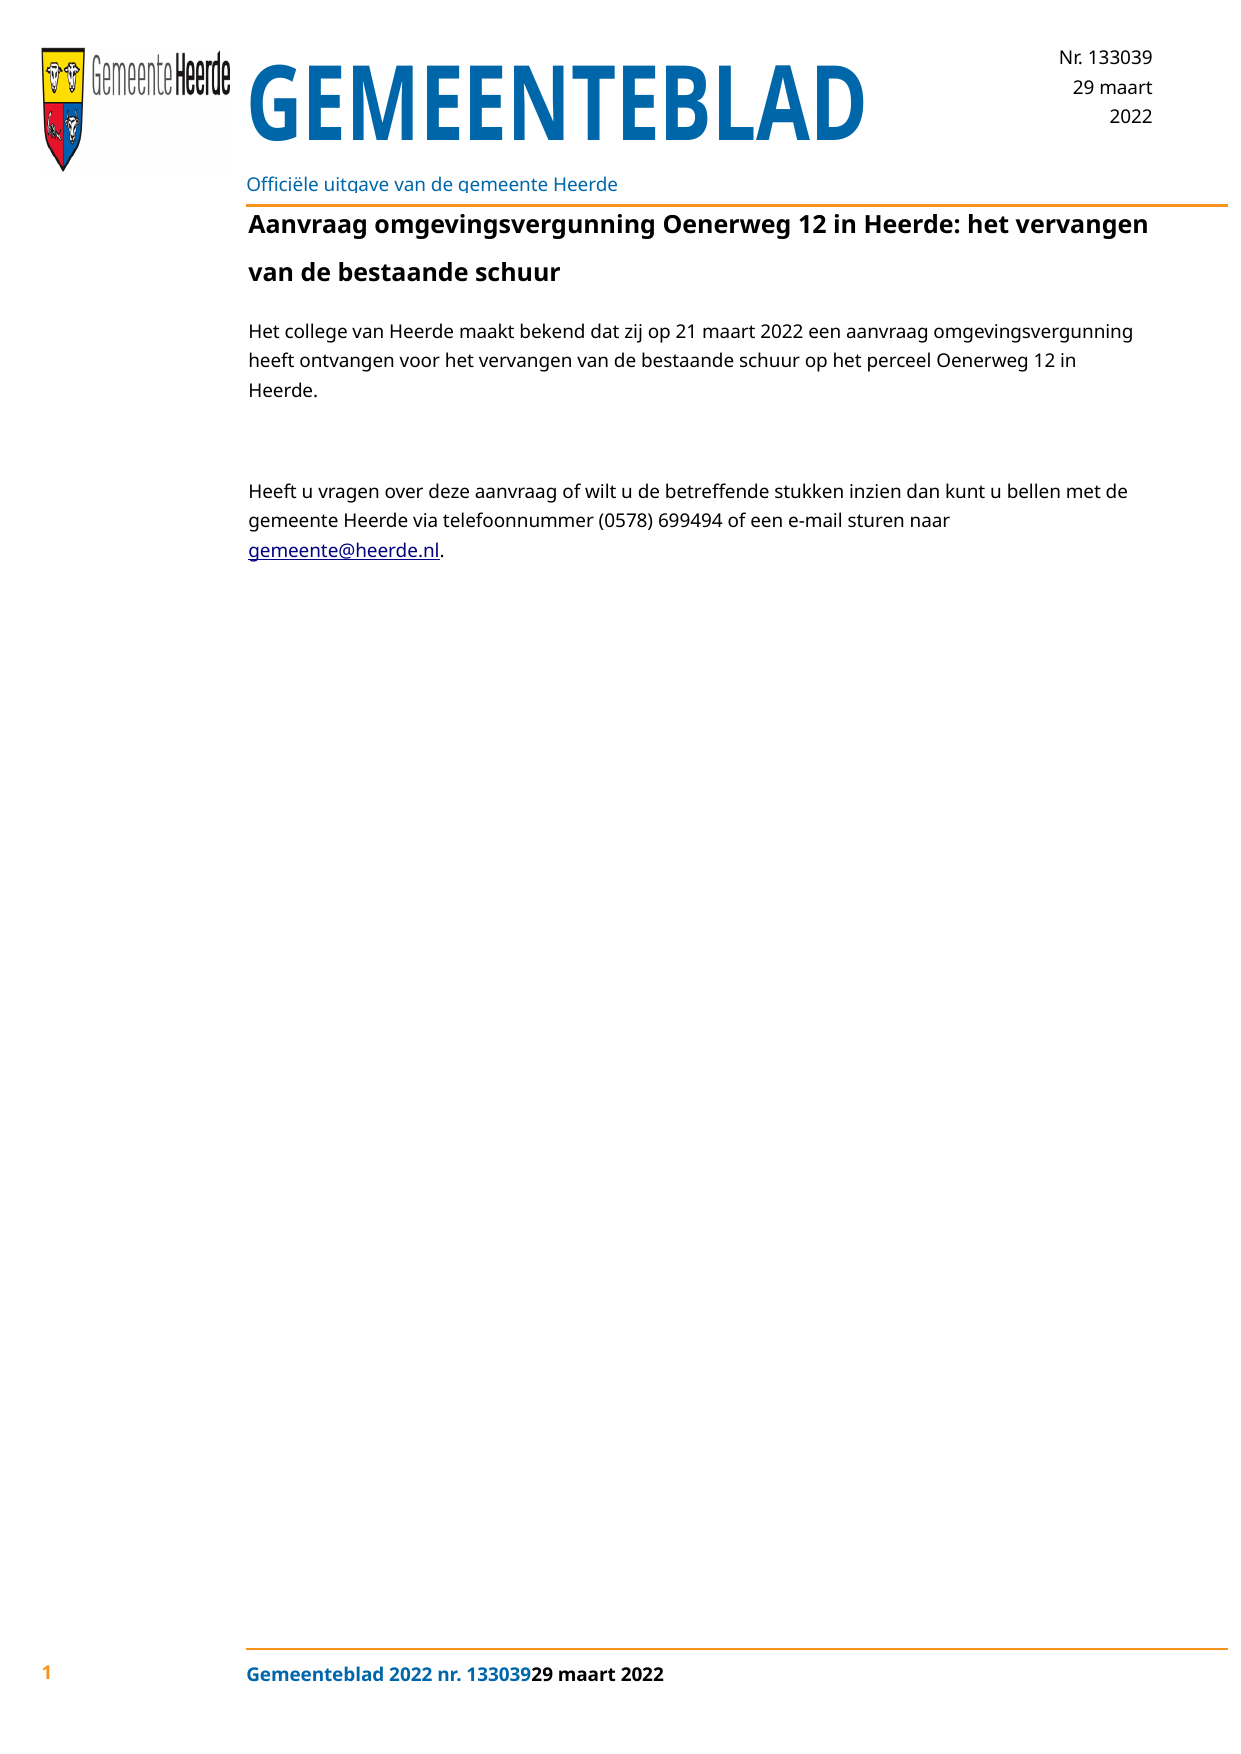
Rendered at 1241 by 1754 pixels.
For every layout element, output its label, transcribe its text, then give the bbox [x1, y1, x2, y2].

text Het college van Heerde maakt bekend dat zij op 21 maart 2022 een aanvraag omgevingsvergunning heeft ontvangen voor het vervangen van de bestaande schuur op het perceel Oenerweg 12 in Heerde. [248, 318, 1152, 403]
text Heeft u vragen over deze aanvraag of wilt u de betreffende stukken inzien dan kunt u bellen met de gemeente Heerde via telefoonnummer (0578) 699494 of een e-mail sturen naar gemeente@heerde.nl. [248, 478, 1152, 563]
picture [41, 47, 231, 172]
text Aanvraag omgevingsvergunning Oenerweg 12 in Heerde: het vervangen van de bestaande schuur [248, 207, 1152, 288]
